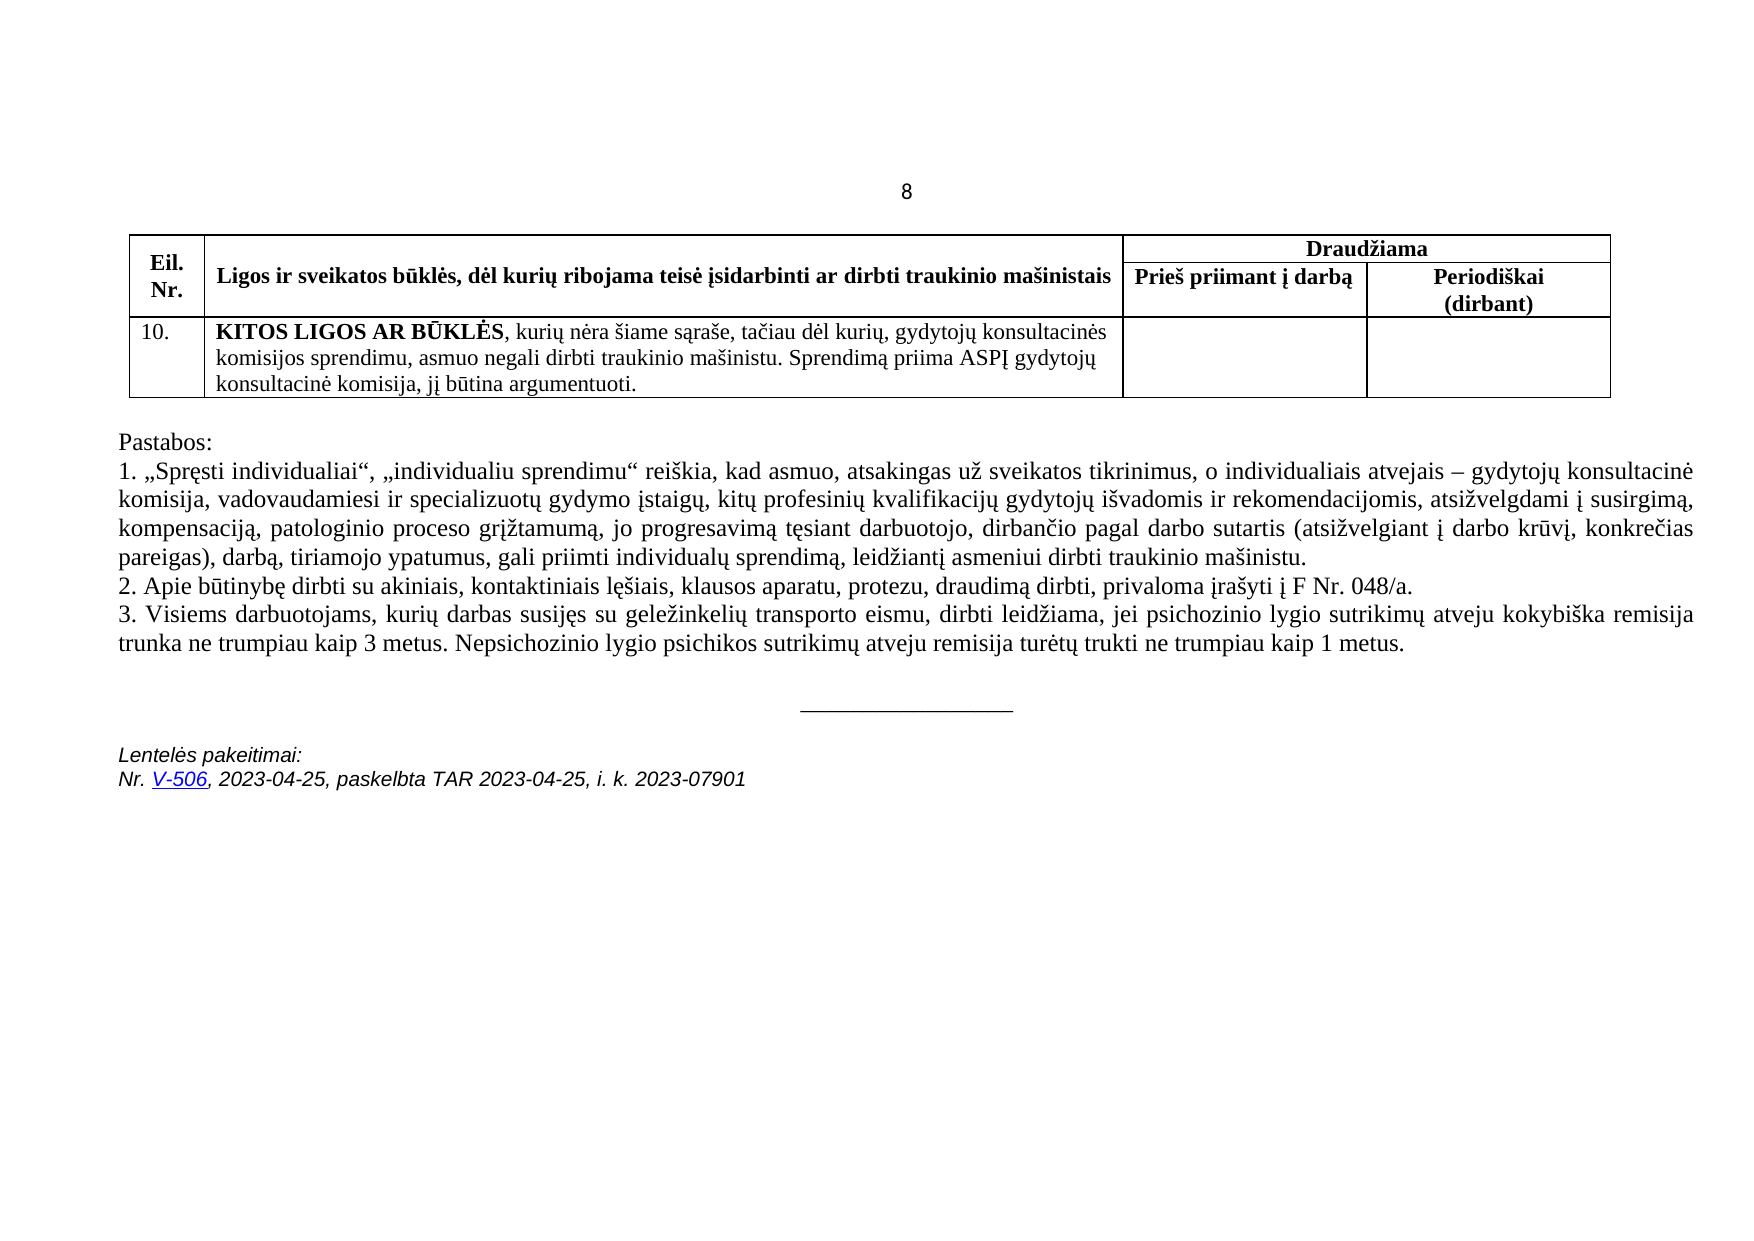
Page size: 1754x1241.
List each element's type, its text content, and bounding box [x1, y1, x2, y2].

table_header Draudžiama [1124, 236, 1610, 262]
table_cell KITOS LIGOS AR BŪKLĖS, kurių nėra šiame sąraše, tačiau dėl kurių, gydytojų konsultacinės komisijos sprendimu, asmuo negali dirbti traukinio mašinistu. Sprendimą priima ASPĮ gydytojų konsultacinė komisija, jį būtina argumentuoti. [205, 318, 1122, 397]
table_header Ligos ir sveikatos būklės, dėl kurių ribojama teisė įsidarbinti ar dirbti traukinio mašinistais [205, 236, 1122, 316]
text 2. Apie būtinybę dirbti su akiniais, kontaktiniais lęšiais, klausos aparatu, protezu, draudimą dirbti, privaloma įrašyti į F Nr. 048/a. [118, 571, 1695, 599]
table_cell [1368, 318, 1610, 397]
table_header Eil. Nr. [130, 236, 204, 316]
table_cell Prieš priimant į darbą [1124, 263, 1366, 316]
text Nr. V-506, 2023-04-25, paskelbta TAR 2023-04-25, i. k. 2023-07901 [118, 767, 1695, 791]
text Lentelės pakeitimai: [118, 743, 1695, 767]
text 3. Visiems darbuotojams, kurių darbas susijęs su geležinkelių transporto eismu, dirbti leidžiama, jei psichozinio lygio sutrikimų atveju kokybiška remisija trunka ne trumpiau kaip 3 metus. Nepsichozinio lygio psichikos sutrikimų atveju remisija turėtų trukti ne trumpiau kaip 1 metus. [118, 599, 1695, 657]
table_cell [1124, 318, 1366, 397]
table_cell 10. [130, 318, 204, 397]
text 1. „Spręsti individualiai“, „individualiu sprendimu“ reiškia, kad asmuo, atsakingas už sveikatos tikrinimus, o individualiais atvejais – gydytojų konsultacinė komisija, vadovaudamiesi ir specializuotų gydymo įstaigų, kitų profesinių kvalifikacijų gydytojų išvadomis ir rekomendacijomis, atsižvelgdami į susirgimą, kompensaciją, patologinio proceso grįžtamumą, jo progresavimą tęsiant darbuotojo, dirbančio pagal darbo sutartis (atsižvelgiant į darbo krūvį, konkrečias pareigas), darbą, tiriamojo ypatumus, gali priimti individualų sprendimą, leidžiantį asmeniui dirbti traukinio mašinistu. [118, 456, 1695, 571]
text _________________ [118, 686, 1695, 714]
table_cell Periodiškai (dirbant) [1368, 263, 1610, 316]
text Pastabos: [118, 427, 1695, 456]
